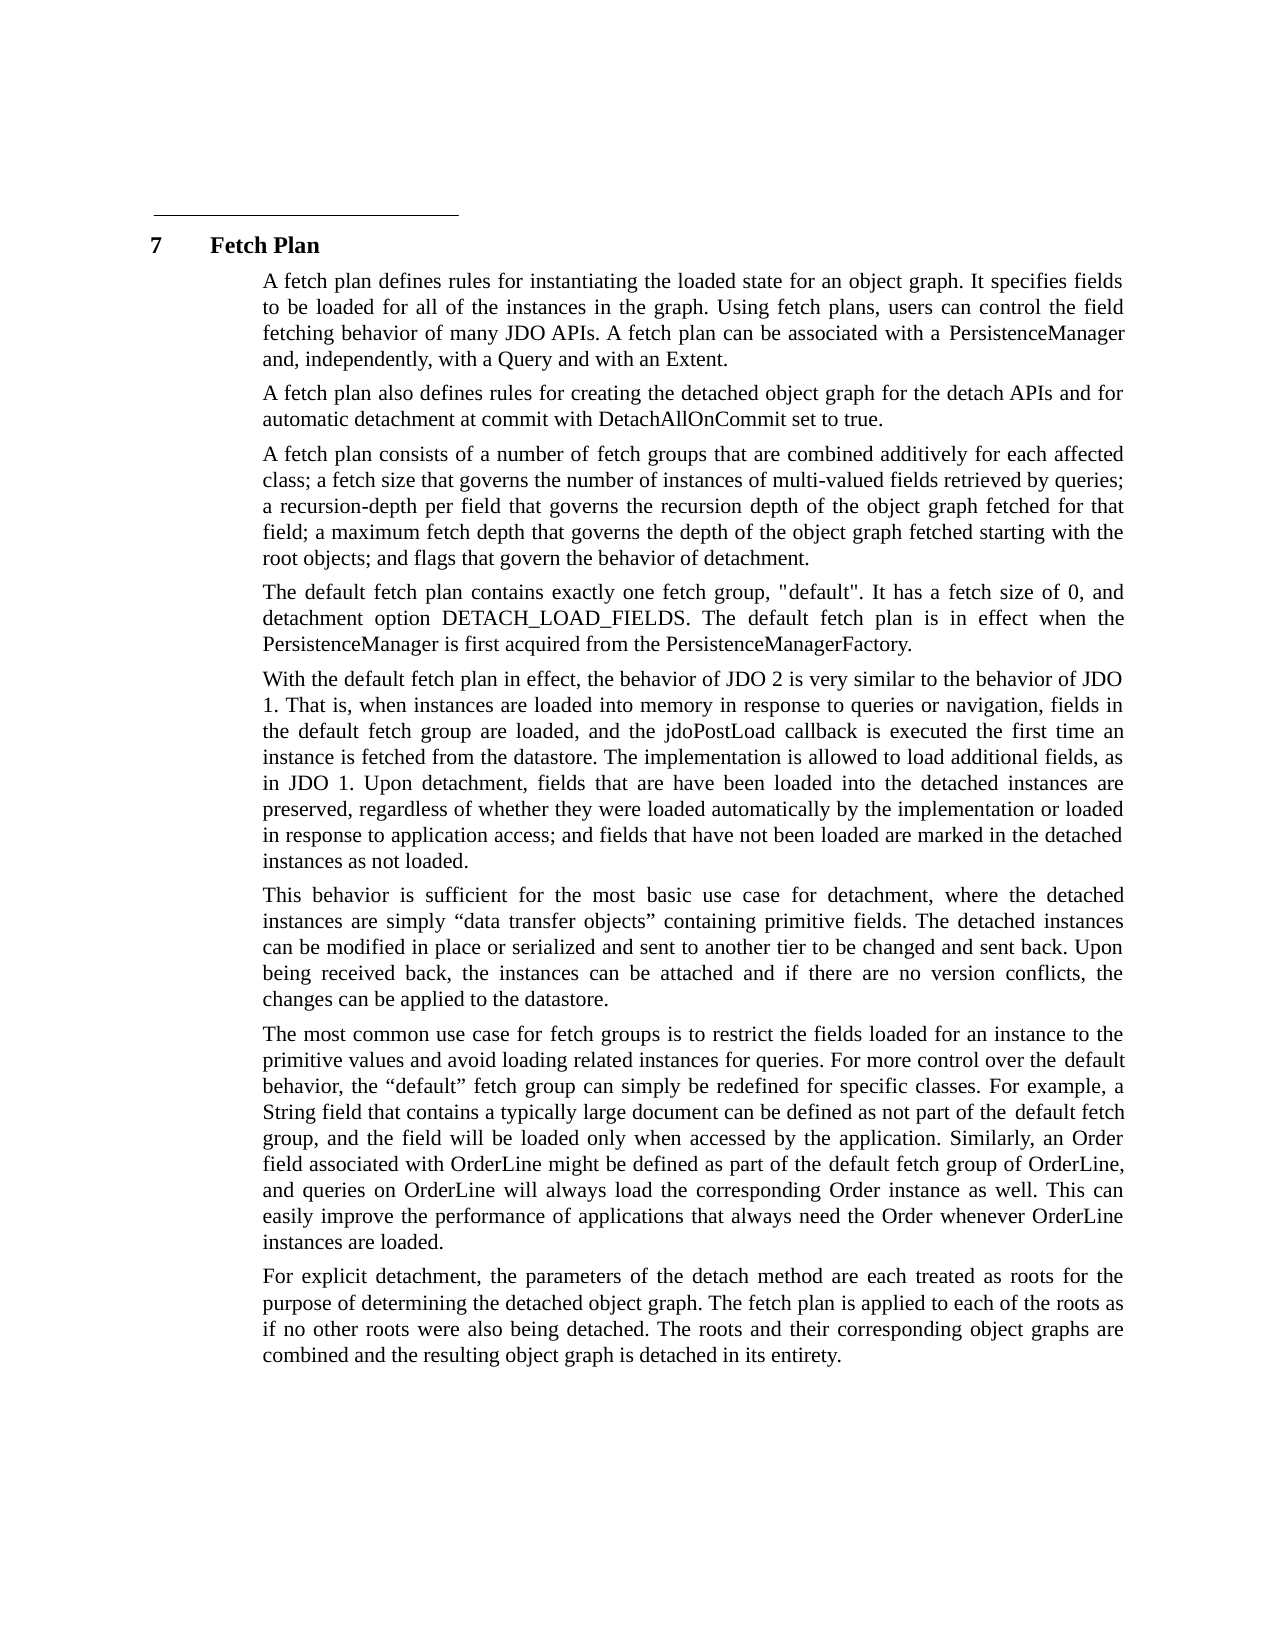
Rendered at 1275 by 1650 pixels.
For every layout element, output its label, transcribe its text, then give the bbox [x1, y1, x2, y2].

text A fetch plan also defines rules for creating the detached object graph for the detach APIs and for automatic detachment at commit with DetachAllOnCommit set to true. [262, 379, 1125, 431]
text A fetch plan consists of a number of fetch groups that are combined additively for each affected class; a fetch size that governs the number of instances of multi-valued fields retrieved by queries; a recursion-depth per field that governs the recursion depth of the object graph fetched for that field; a maximum fetch depth that governs the depth of the object graph fetched starting with the root objects; and flags that govern the behavior of detachment. [262, 440, 1125, 570]
text With the default fetch plan in effect, the behavior of JDO 2 is very similar to the behavior of JDO 1. That is, when instances are loaded into memory in response to queries or navigation, fields in the default fetch group are loaded, and the jdoPostLoad callback is executed the first time an instance is fetched from the datastore. The implementation is allowed to load additional fields, as in JDO 1. Upon detachment, fields that are have been loaded into the detached instances are preserved, regardless of whether they were loaded automatically by the implementation or loaded in response to application access; and fields that have not been loaded are marked in the detached instances as not loaded. [262, 665, 1125, 873]
text For explicit detachment, the parameters of the detach method are each treated as roots for the purpose of determining the detached object graph. The fetch plan is applied to each of the roots as if no other roots were also being detached. The roots and their corresponding object graphs are combined and the resulting object graph is detached in its entirety. [262, 1263, 1125, 1367]
text A fetch plan defines rules for instantiating the loaded state for an object graph. It specifies fields to be loaded for all of the instances in the graph. Using fetch plans, users can control the field fetching behavior of many JDO APIs. A fetch plan can be associated with a PersistenceManager and, independently, with a Query and with an Extent. [262, 267, 1125, 371]
text The most common use case for fetch groups is to restrict the fields loaded for an instance to the primitive values and avoid loading related instances for queries. For more control over the default behavior, the “default” fetch group can simply be redefined for specific classes. For example, a String field that contains a typically large document can be defined as not part of the default fetch group, and the field will be loaded only when accessed by the application. Similarly, an Order field associated with OrderLine might be defined as part of the default fetch group of OrderLine, and queries on OrderLine will always load the corresponding Order instance as well. This can easily improve the performance of applications that always need the Order whenever OrderLine instances are loaded. [262, 1020, 1125, 1254]
subtitle Fetch Plan [150, 231, 1125, 258]
text This behavior is sufficient for the most basic use case for detachment, where the detached instances are simply “data transfer objects” containing primitive fields. The detached instances can be modified in place or serialized and sent to another tier to be changed and sent back. Upon being received back, the instances can be attached and if there are no version conflicts, the changes can be applied to the datastore. [262, 881, 1125, 1012]
text The default fetch plan contains exactly one fetch group, "default". It has a fetch size of 0, and detachment option DETACH_LOAD_FIELDS. The default fetch plan is in effect when the PersistenceManager is first acquired from the PersistenceManagerFactory. [262, 578, 1125, 656]
